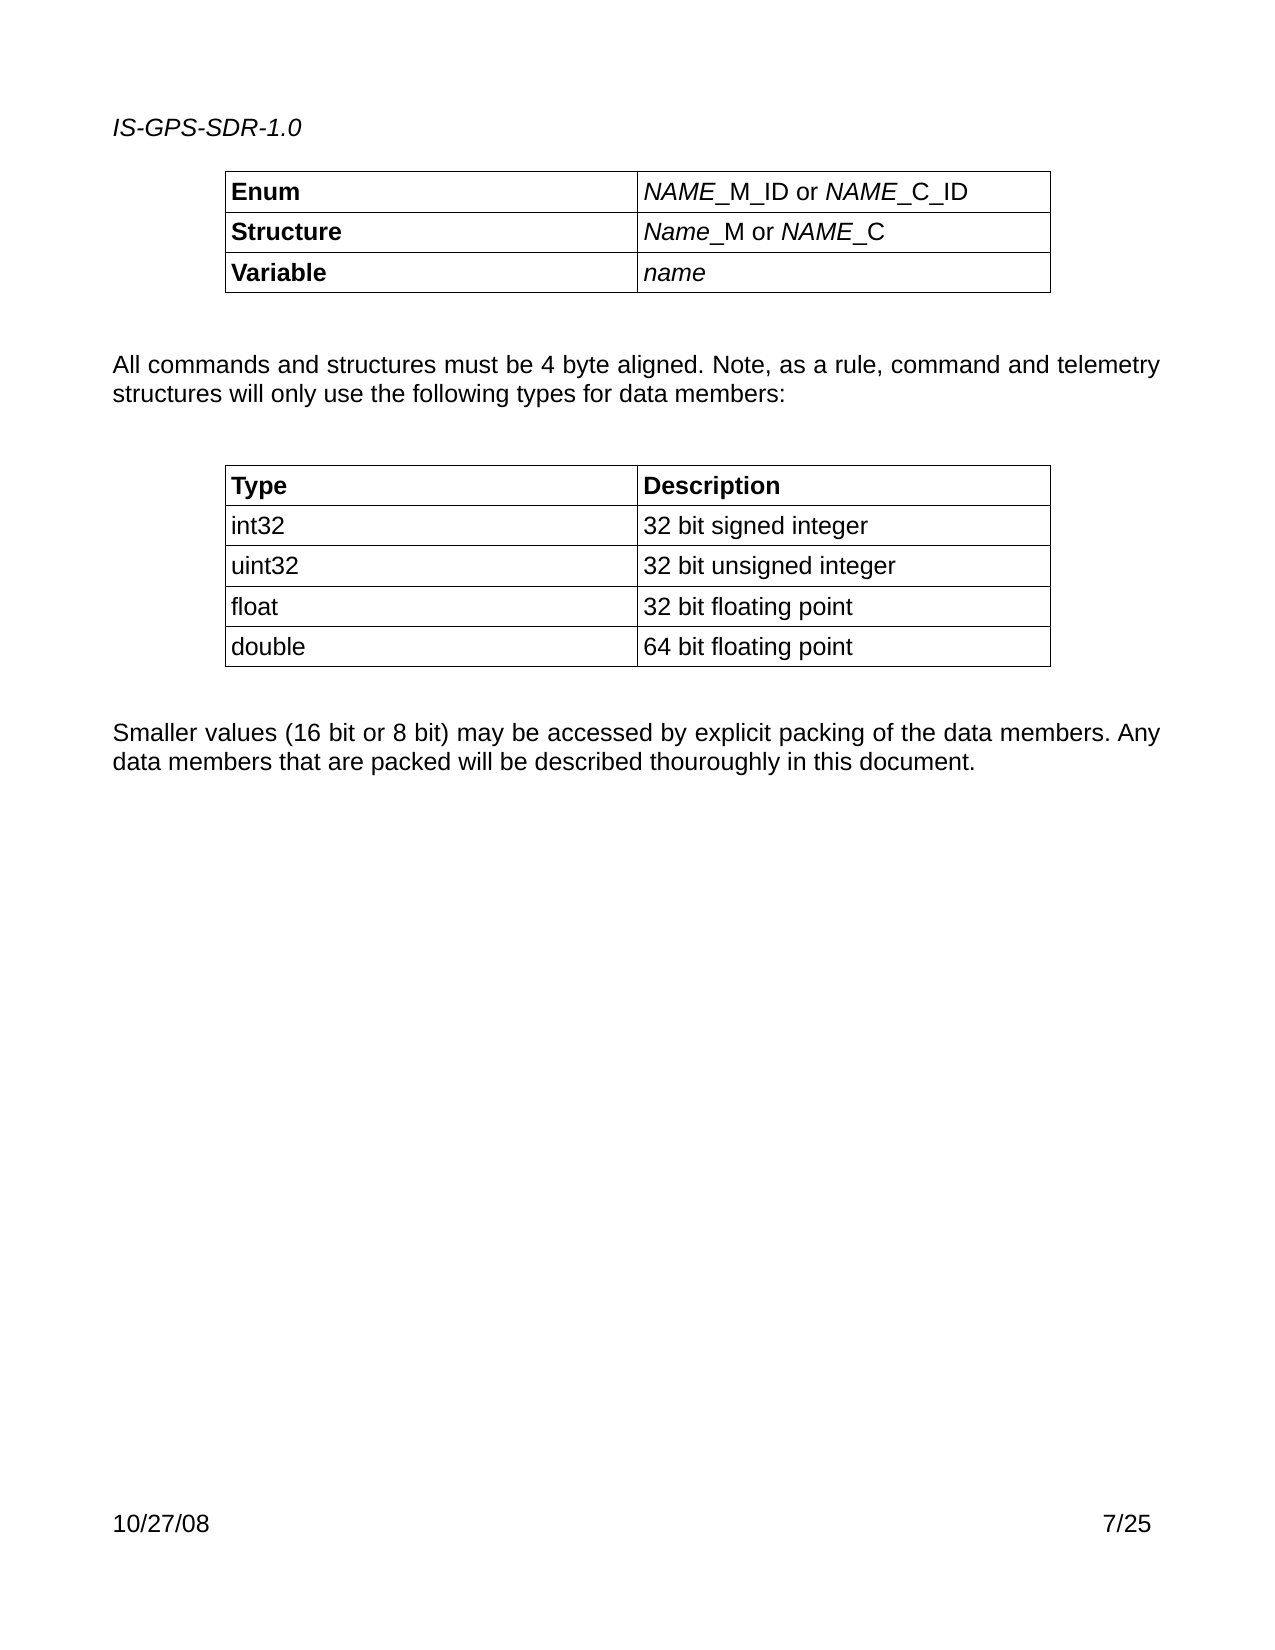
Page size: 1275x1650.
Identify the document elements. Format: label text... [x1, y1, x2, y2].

text All commands and structures must be 4 byte aligned. Note, as a rule, command and telemetry structures will only use the following types for data members: [112, 350, 1162, 407]
table_cell 32 bit unsigned integer [638, 546, 1050, 586]
table_cell Variable [226, 253, 637, 292]
table_header Description [638, 466, 1050, 505]
table_cell Name_M or NAME_C [638, 213, 1050, 252]
table_cell name [638, 253, 1050, 292]
table_cell 32 bit signed integer [638, 506, 1050, 545]
table_cell 32 bit floating point [638, 587, 1050, 626]
text Smaller values (16 bit or 8 bit) may be accessed by explicit packing of the data members. Any data members that are packed will be described thouroughly in this document. [112, 718, 1162, 775]
table_cell 64 bit floating point [638, 627, 1050, 666]
table_cell uint32 [226, 546, 637, 586]
table_cell Structure [226, 213, 637, 252]
table_cell int32 [226, 506, 637, 545]
table_header Enum [226, 172, 637, 212]
table_cell double [226, 627, 637, 666]
table_cell float [226, 587, 637, 626]
table_header NAME_M_ID or NAME_C_ID [638, 172, 1050, 212]
table_header Type [226, 466, 637, 505]
